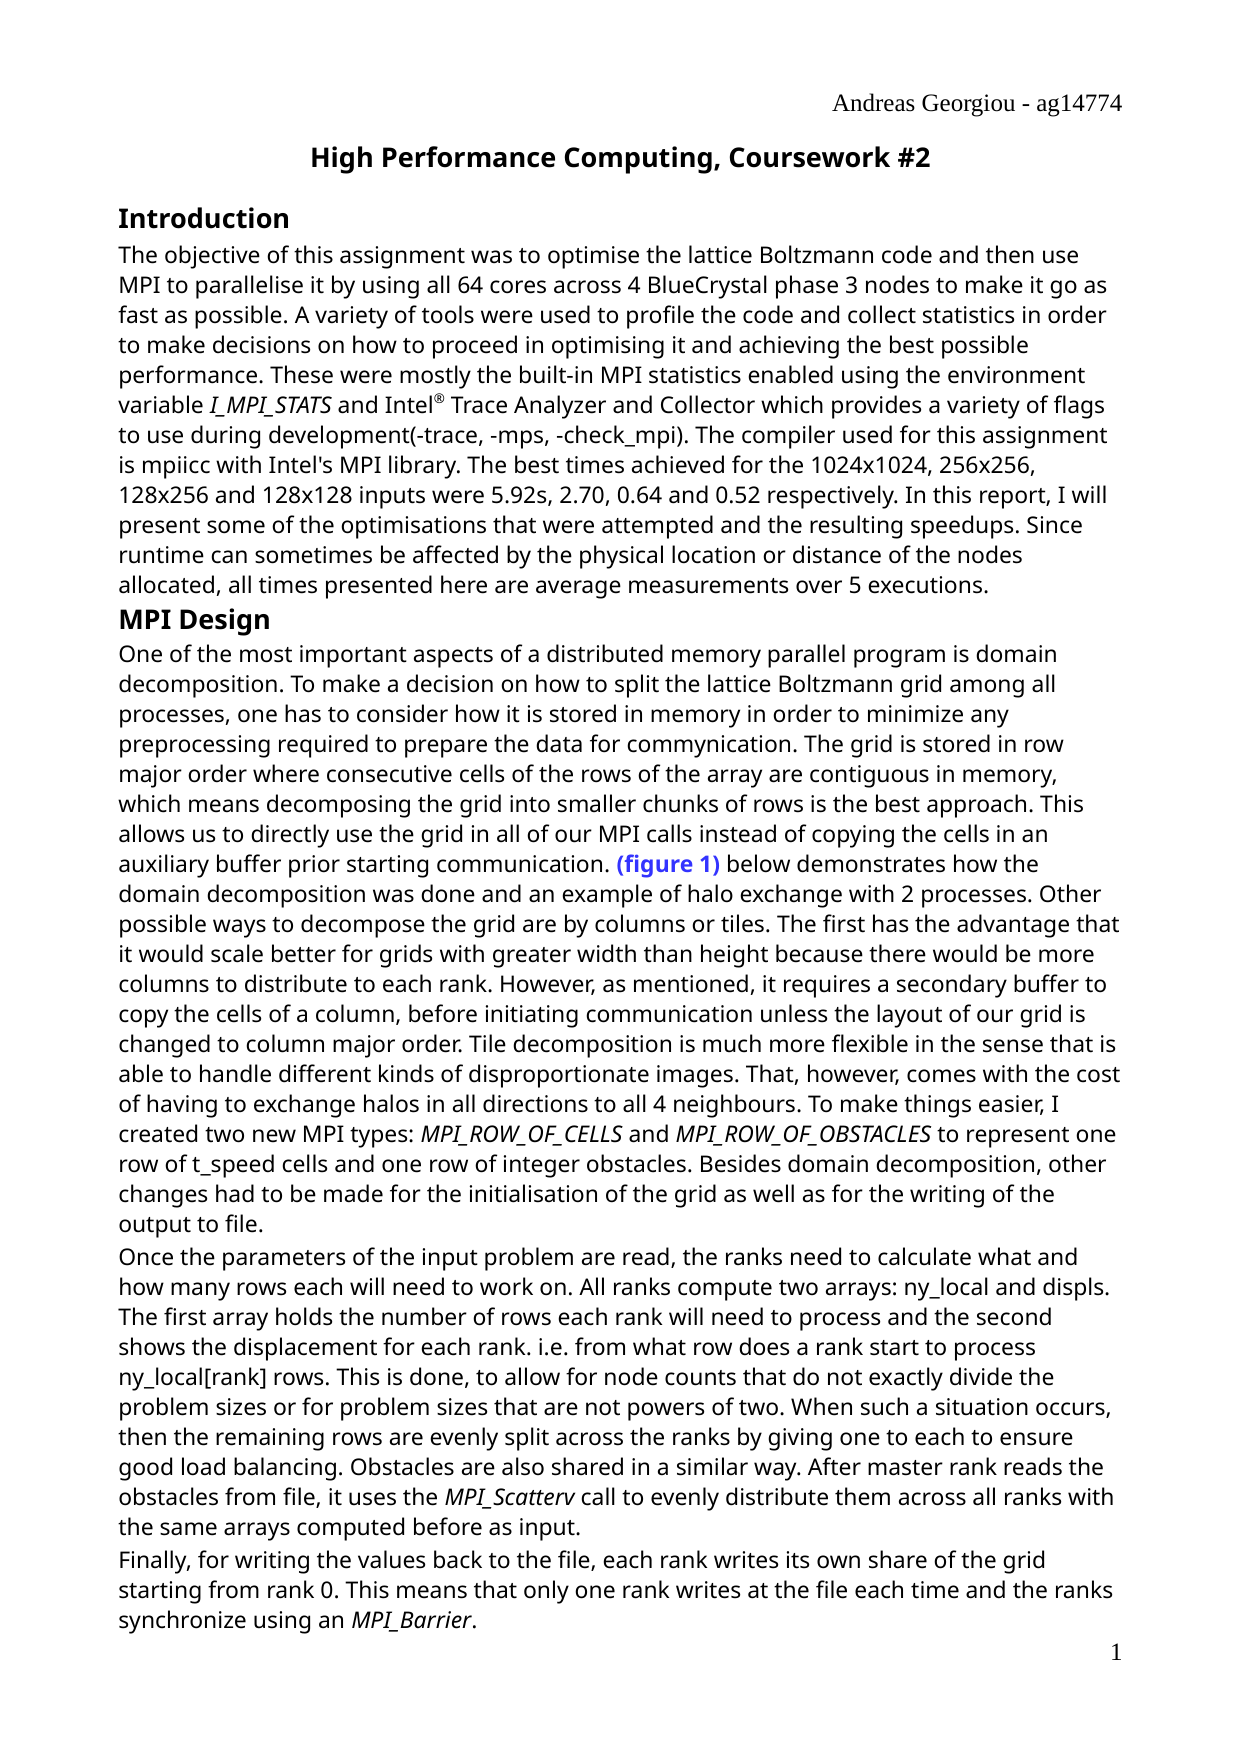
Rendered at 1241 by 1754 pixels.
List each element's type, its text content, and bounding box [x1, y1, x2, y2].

text MPI Design [118, 606, 1122, 636]
text One of the most important aspects of a distributed memory parallel program is domain decomposition. To make a decision on how to split the lattice Boltzmann grid among all processes, one has to consider how it is stored in memory in order to minimize any preprocessing required to prepare the data for commynication. The grid is stored in row major order where consecutive cells of the rows of the array are contiguous in memory, which means decomposing the grid into smaller chunks of rows is the best approach. This allows us to directly use the grid in all of our MPI calls instead of copying the cells in an auxiliary buffer prior starting communication. (figure 1) below demonstrates how the domain decomposition was done and an example of halo exchange with 2 processes. Other possible ways to decompose the grid are by columns or tiles. The first has the advantage that it would scale better for grids with greater width than height because there would be more columns to distribute to each rank. However, as mentioned, it requires a secondary buffer to copy the cells of a column, before initiating communication unless the layout of our grid is changed to column major order. Tile decomposition is much more flexible in the sense that is able to handle different kinds of disproportionate images. That, however, comes with the cost of having to exchange halos in all directions to all 4 neighbours. To make things easier, I created two new MPI types: MPI_ROW_OF_CELLS and MPI_ROW_OF_OBSTACLES to represent one row of t_speed cells and one row of integer obstacles. Besides domain decomposition, other changes had to be made for the initialisation of the grid as well as for the writing of the output to file. [118, 639, 1122, 1239]
text The objective of this assignment was to optimise the lattice Boltzmann code and then use MPI to parallelise it by using all 64 cores across 4 BlueCrystal phase 3 nodes to make it go as fast as possible. A variety of tools were used to profile the code and collect statistics in order to make decisions on how to proceed in optimising it and achieving the best possible performance. These were mostly the built-in MPI statistics enabled using the environment variable I_MPI_STATS and Intel® Trace Analyzer and Collector which provides a variety of flags to use during development(-trace, -mps, -check_mpi). The compiler used for this assignment is mpiicc with Intel's MPI library. The best times achieved for the 1024x1024, 256x256, 128x256 and 128x128 inputs were 5.92s, 2.70, 0.64 and 0.52 respectively. In this report, I will present some of the optimisations that were attempted and the resulting speedups. Since runtime can sometimes be affected by the physical location or distance of the nodes allocated, all times presented here are average measurements over 5 executions. [118, 239, 1122, 599]
text Finally, for writing the values back to the file, each rank writes its own share of the grid starting from rank 0. This means that only one rank writes at the file each time and the ranks synchronize using an MPI_Barrier. [118, 1545, 1122, 1635]
text High Performance Computing, Coursework #2 [118, 139, 1122, 176]
text Introduction [118, 200, 1122, 237]
text Once the parameters of the input problem are read, the ranks need to calculate what and how many rows each will need to work on. All ranks compute two arrays: ny_local and displs. The first array holds the number of rows each rank will need to process and the second shows the displacement for each rank. i.e. from what row does a rank start to process ny_local[rank] rows. This is done, to allow for node counts that do not exactly divide the problem sizes or for problem sizes that are not powers of two. When such a situation occurs, then the remaining rows are evenly split across the ranks by giving one to each to ensure good load balancing. Obstacles are also shared in a similar way. After master rank reads the obstacles from file, it uses the MPI_Scatterv call to evenly distribute them across all ranks with the same arrays computed before as input. [118, 1242, 1122, 1542]
